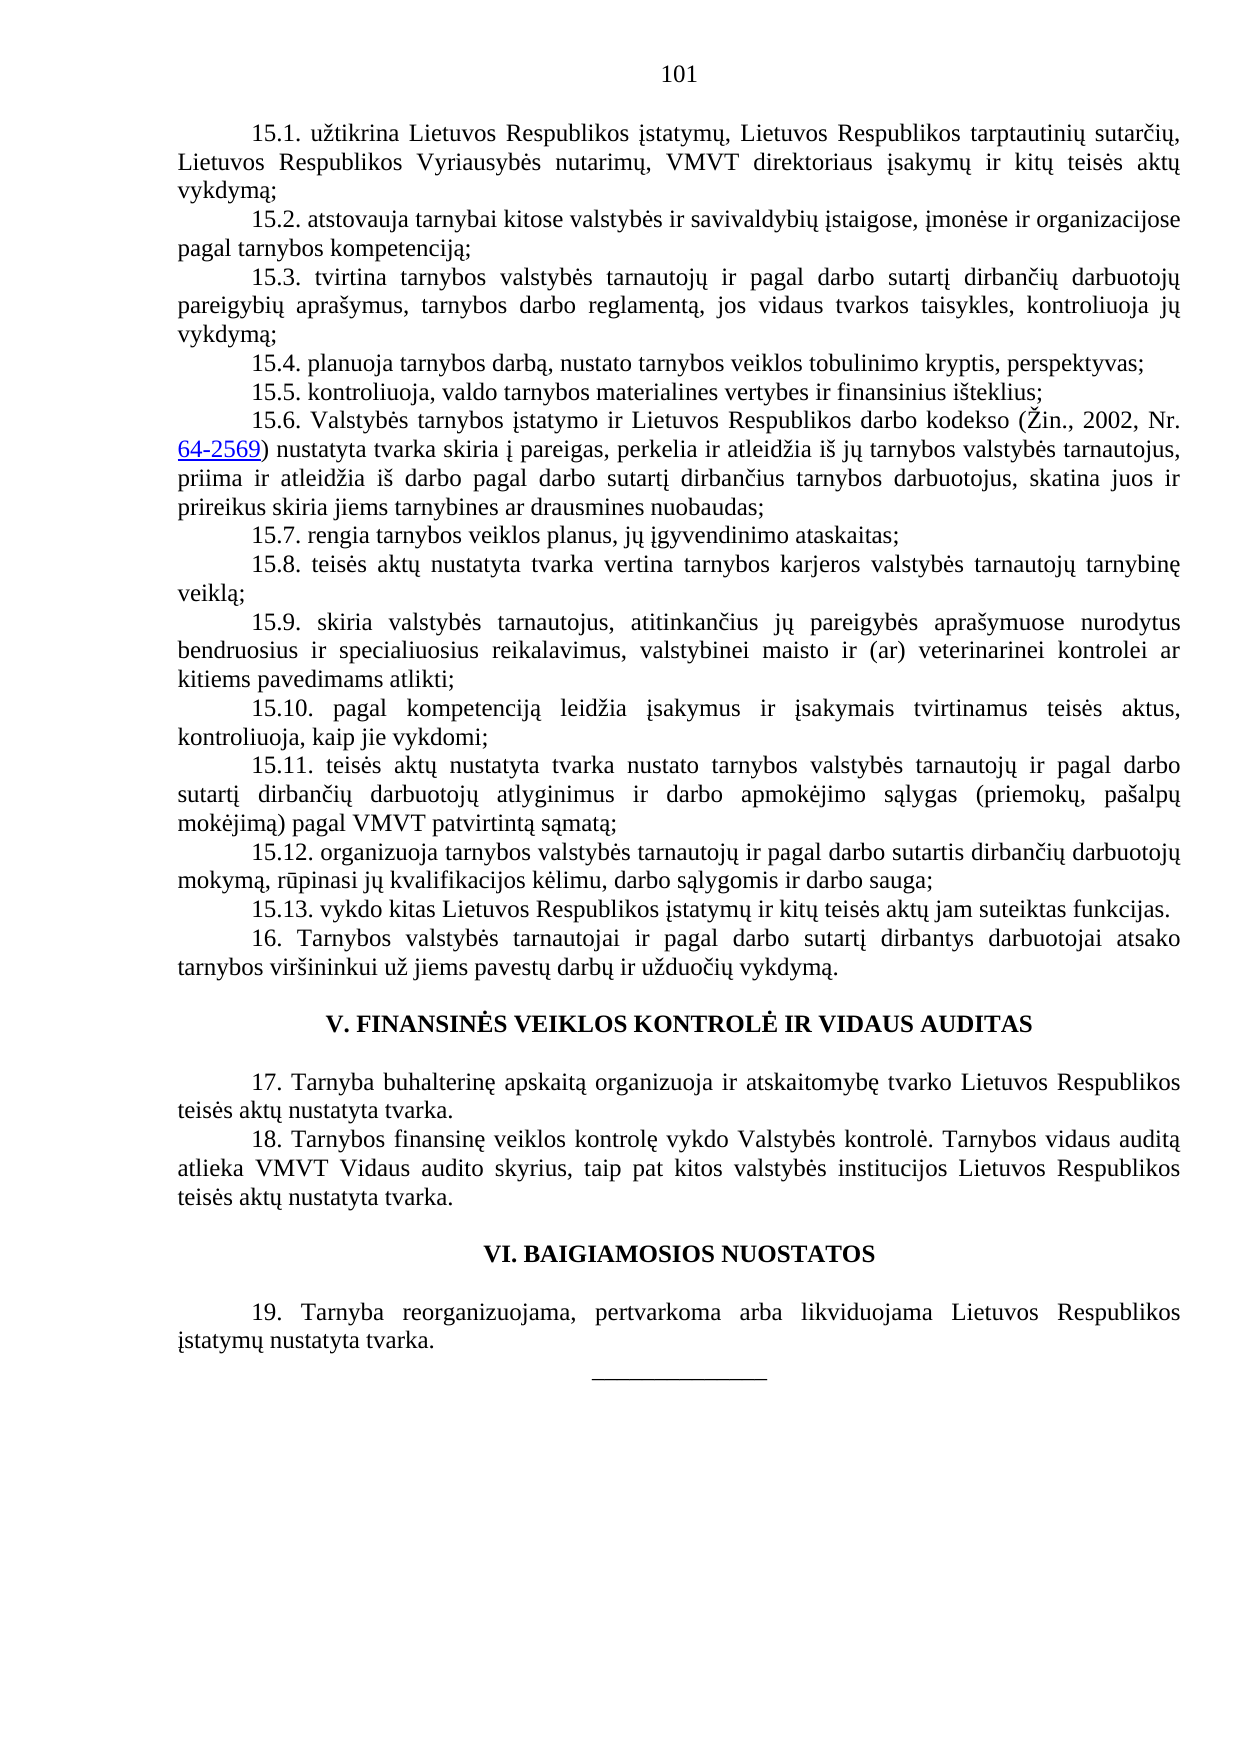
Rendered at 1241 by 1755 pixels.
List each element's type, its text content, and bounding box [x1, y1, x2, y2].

text 15.4. planuoja tarnybos darbą, nustato tarnybos veiklos tobulinimo kryptis, perspektyvas; [177, 348, 1181, 377]
text 18. Tarnybos finansinę veiklos kontrolę vykdo Valstybės kontrolė. Tarnybos vidaus auditą atlieka VMVT Vidaus audito skyrius, taip pat kitos valstybės institucijos Lietuvos Respublikos teisės aktų nustatyta tvarka. [177, 1124, 1181, 1211]
text 16. Tarnybos valstybės tarnautojai ir pagal darbo sutartį dirbantys darbuotojai atsako tarnybos viršininkui už jiems pavestų darbų ir užduočių vykdymą. [177, 923, 1181, 981]
text 15.8. teisės aktų nustatyta tvarka vertina tarnybos karjeros valstybės tarnautojų tarnybinę veiklą; [177, 549, 1181, 607]
text 19. Tarnyba reorganizuojama, pertvarkoma arba likviduojama Lietuvos Respublikos įstatymų nustatyta tvarka. [177, 1297, 1181, 1354]
text 15.9. skiria valstybės tarnautojus, atitinkančius jų pareigybės aprašymuose nurodytus bendruosius ir specialiuosius reikalavimus, valstybinei maisto ir (ar) veterinarinei kontrolei ar kitiems pavedimams atlikti; [177, 607, 1181, 693]
text VI. BAIGIAMOSIOS NUOSTATOS [177, 1239, 1181, 1268]
text 17. Tarnyba buhalterinę apskaitą organizuoja ir atskaitomybę tvarko Lietuvos Respublikos teisės aktų nustatyta tvarka. [177, 1067, 1181, 1124]
text 15.6. Valstybės tarnybos įstatymo ir Lietuvos Respublikos darbo kodekso (Žin., 2002, Nr. 64-2569) nustatyta tvarka skiria į pareigas, perkelia ir atleidžia iš jų tarnybos valstybės tarnautojus, priima ir atleidžia iš darbo pagal darbo sutartį dirbančius tarnybos darbuotojus, skatina juos ir prireikus skiria jiems tarnybines ar drausmines nuobaudas; [177, 406, 1181, 521]
text 15.1. užtikrina Lietuvos Respublikos įstatymų, Lietuvos Respublikos tarptautinių sutarčių, Lietuvos Respublikos Vyriausybės nutarimų, VMVT direktoriaus įsakymų ir kitų teisės aktų vykdymą; [177, 118, 1181, 204]
text 15.5. kontroliuoja, valdo tarnybos materialines vertybes ir finansinius išteklius; [177, 377, 1181, 406]
text 15.10. pagal kompetenciją leidžia įsakymus ir įsakymais tvirtinamus teisės aktus, kontroliuoja, kaip jie vykdomi; [177, 693, 1181, 751]
text 15.11. teisės aktų nustatyta tvarka nustato tarnybos valstybės tarnautojų ir pagal darbo sutartį dirbančių darbuotojų atlyginimus ir darbo apmokėjimo sąlygas (priemokų, pašalpų mokėjimą) pagal VMVT patvirtintą sąmatą; [177, 751, 1181, 837]
text V. FINANSINĖS VEIKLOS KONTROLĖ IR VIDAUS AUDITAS [177, 1009, 1181, 1038]
text 15.3. tvirtina tarnybos valstybės tarnautojų ir pagal darbo sutartį dirbančių darbuotojų pareigybių aprašymus, tarnybos darbo reglamentą, jos vidaus tvarkos taisykles, kontroliuoja jų vykdymą; [177, 262, 1181, 348]
text 15.13. vykdo kitas Lietuvos Respublikos įstatymų ir kitų teisės aktų jam suteiktas funkcijas. [177, 894, 1181, 923]
text 15.2. atstovauja tarnybai kitose valstybės ir savivaldybių įstaigose, įmonėse ir organizacijose pagal tarnybos kompetenciją; [177, 204, 1181, 262]
text ______________ [177, 1354, 1181, 1383]
text 15.7. rengia tarnybos veiklos planus, jų įgyvendinimo ataskaitas; [177, 521, 1181, 549]
text 15.12. organizuoja tarnybos valstybės tarnautojų ir pagal darbo sutartis dirbančių darbuotojų mokymą, rūpinasi jų kvalifikacijos kėlimu, darbo sąlygomis ir darbo sauga; [177, 837, 1181, 894]
